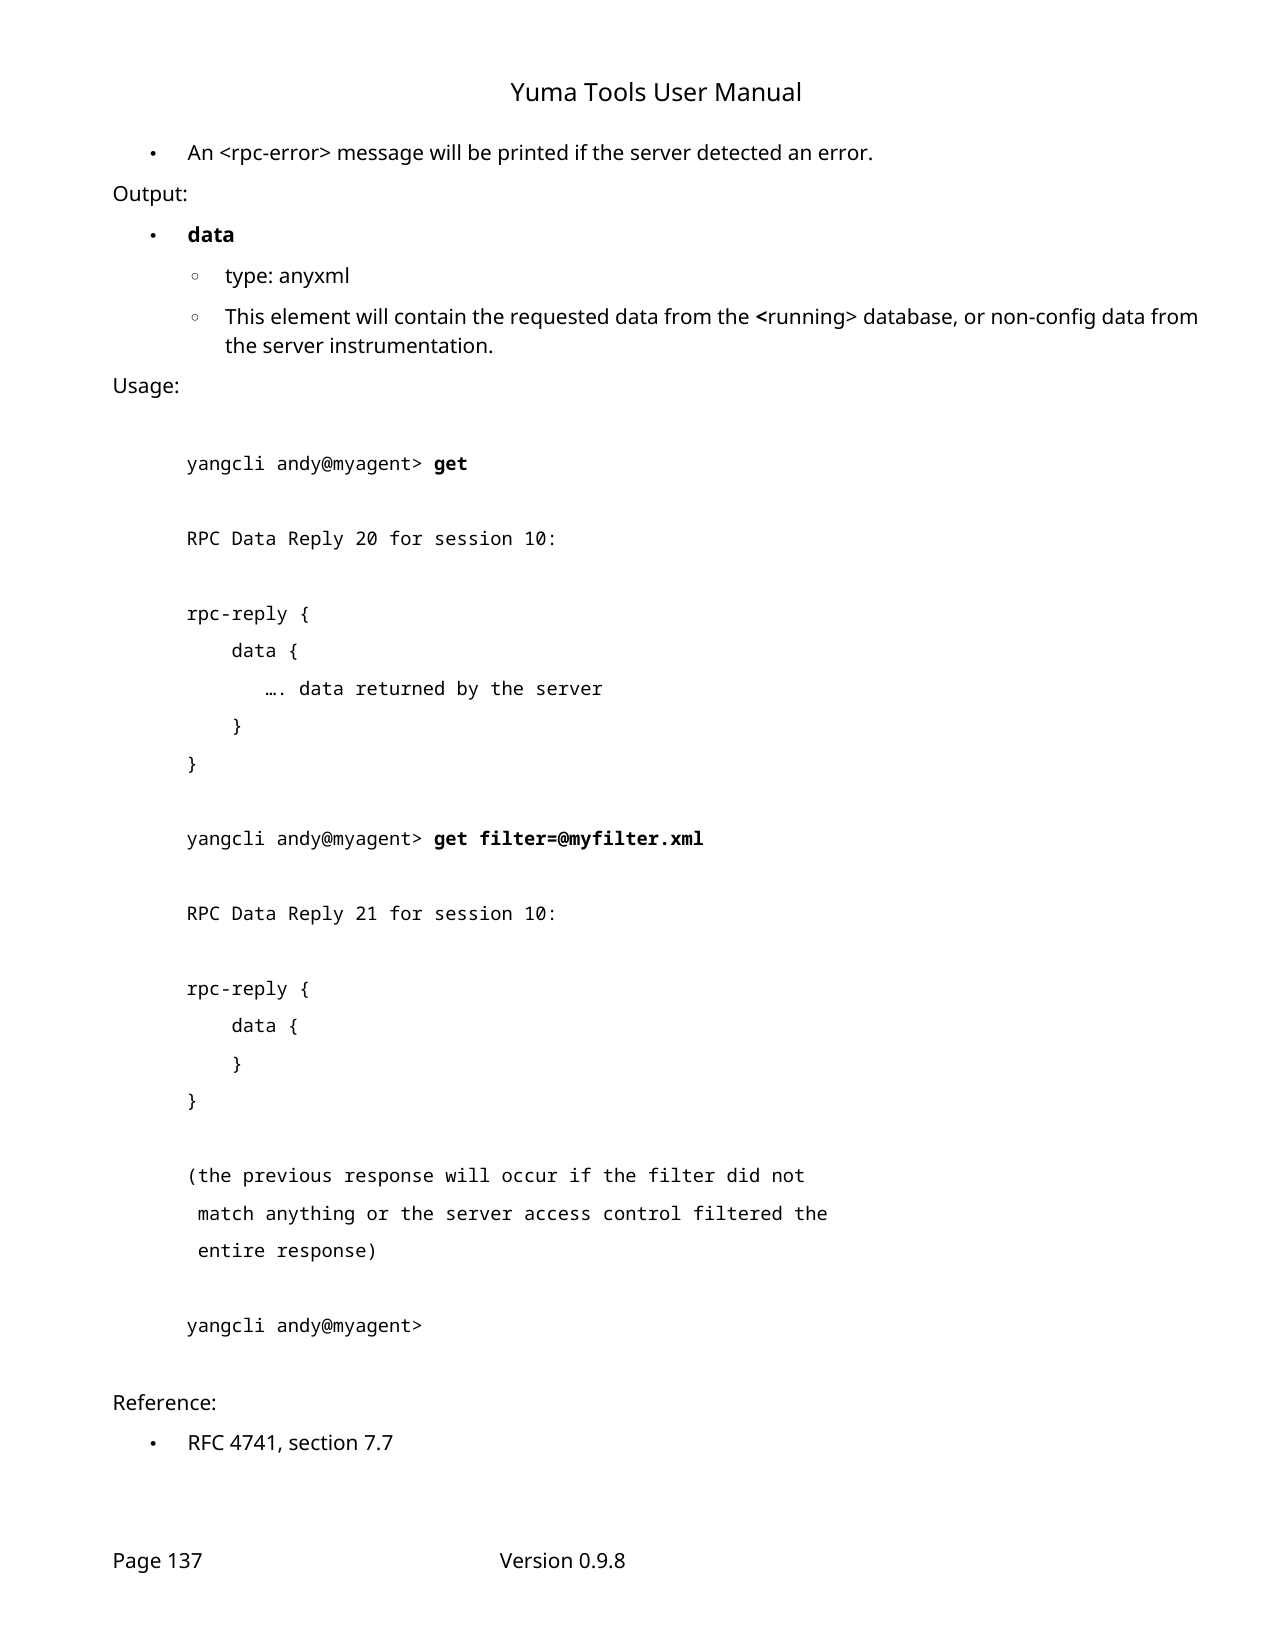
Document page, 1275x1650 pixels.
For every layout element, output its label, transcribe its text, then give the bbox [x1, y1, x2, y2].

text …. data returned by the server [112, 675, 1200, 701]
text RPC Data Reply 20 for session 10: [112, 525, 1200, 551]
list This element will contain the requested data from the <running> database, or non-config data from the server instrumentation. [187, 302, 1200, 359]
text yangcli andy@myagent> [112, 1313, 1200, 1338]
list RFC 4741, section 7.7 [150, 1428, 1200, 1457]
text } [112, 750, 1200, 776]
text Usage: [112, 372, 1200, 400]
list type: anyxml [187, 261, 1200, 290]
list An <rpc-error> message will be printed if the server detected an error. [150, 138, 1200, 167]
text yangcli andy@myagent> get filter=@myfilter.xml [112, 825, 1200, 851]
text yangcli andy@myagent> get [112, 450, 1200, 476]
text } [112, 1088, 1200, 1113]
list data [150, 220, 1200, 249]
text entire response) [112, 1238, 1200, 1263]
text } [112, 1050, 1200, 1076]
text Reference: [112, 1388, 1200, 1416]
text rpc-reply { [112, 600, 1200, 626]
text (the previous response will occur if the filter did not [112, 1163, 1200, 1188]
text rpc-reply { [112, 975, 1200, 1001]
text Output: [112, 179, 1200, 208]
text data { [112, 1013, 1200, 1038]
text match anything or the server access control filtered the [112, 1200, 1200, 1226]
text RPC Data Reply 21 for session 10: [112, 900, 1200, 926]
text } [112, 713, 1200, 738]
text data { [112, 638, 1200, 663]
